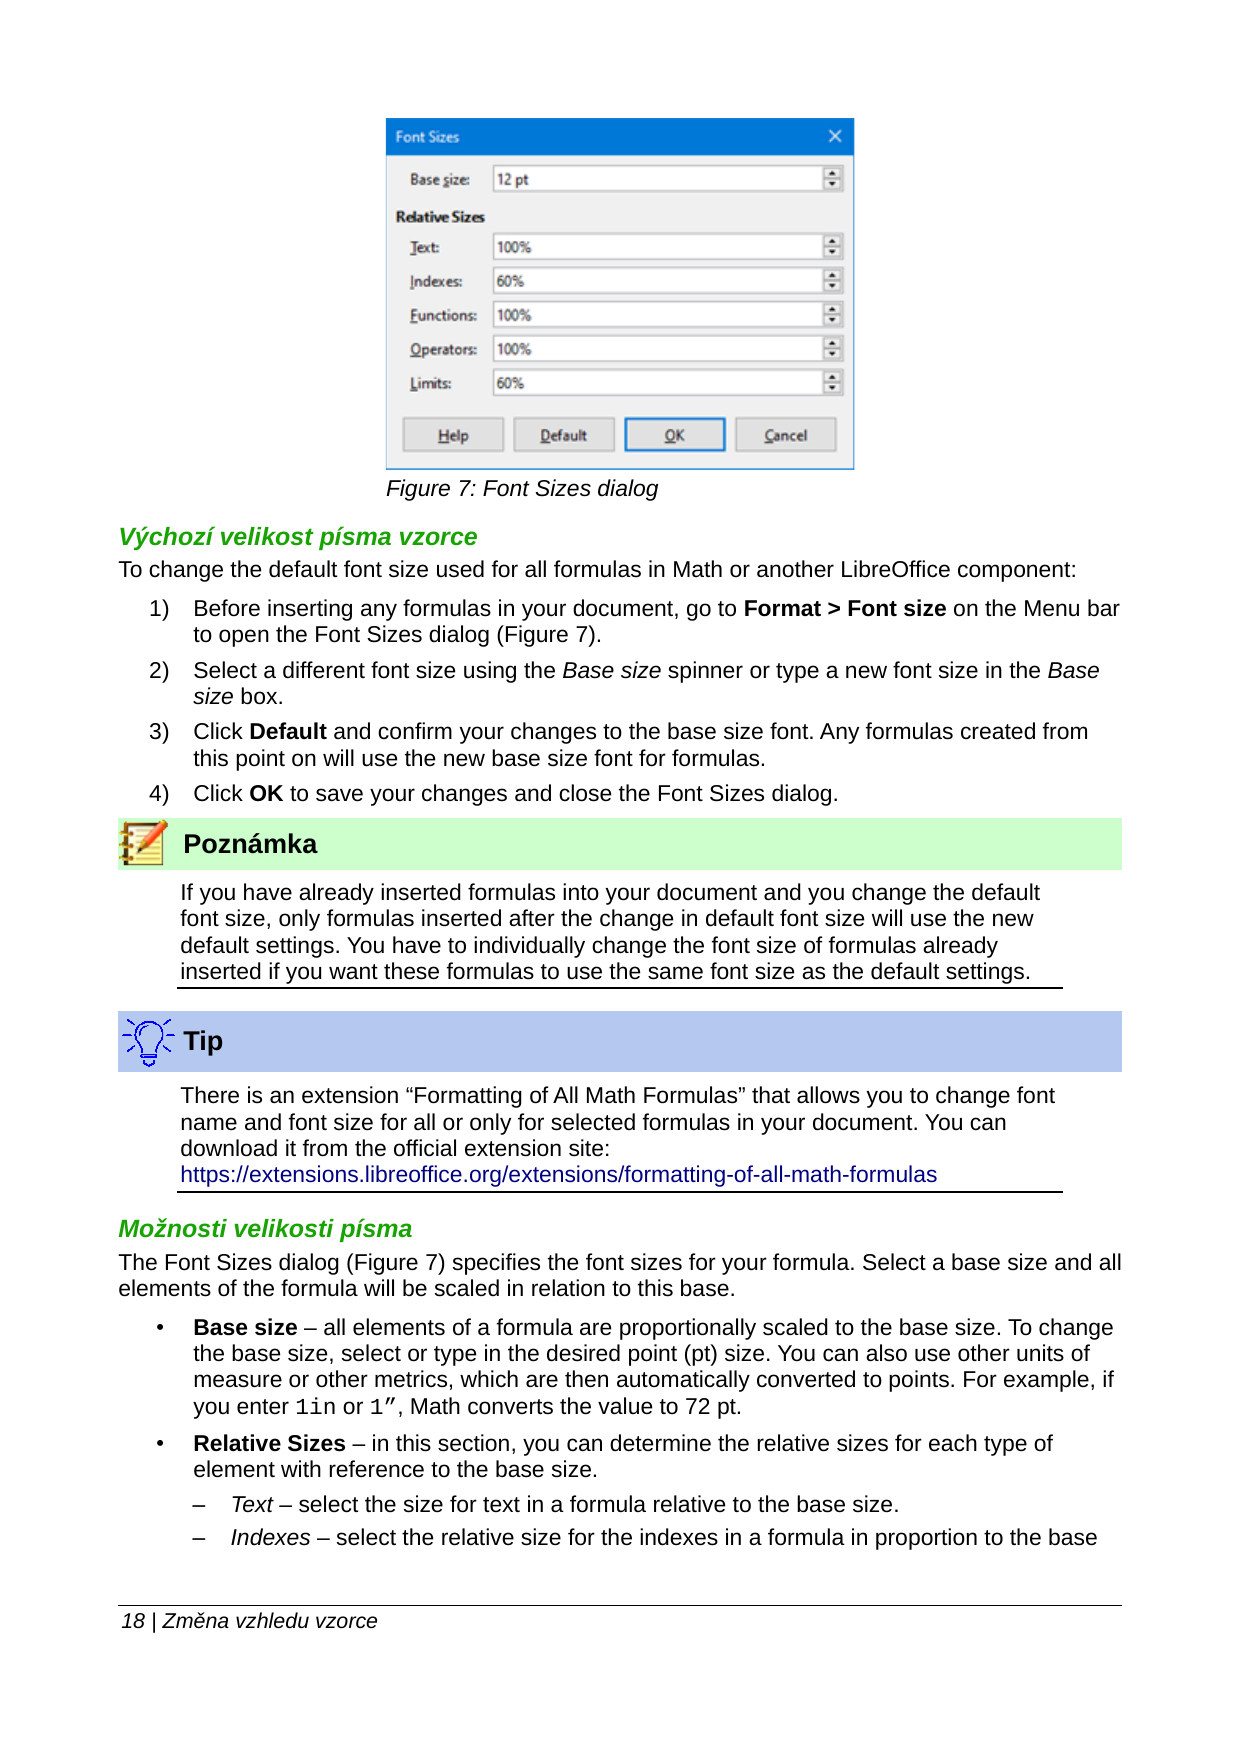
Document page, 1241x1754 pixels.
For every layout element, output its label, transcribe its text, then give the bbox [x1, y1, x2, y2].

picture [119, 1011, 179, 1071]
text The Font Sizes dialog (Figure 7) specifies the font sizes for your formula. Select a base size and all elements of the formula will be scaled in relation to this base. [118, 1248, 1122, 1301]
list Before inserting any formulas in your document, go to Format > Font size on the Menu bar to open the Font Sizes dialog (Figure 7). [169, 595, 1122, 648]
list Click Default and confirm your changes to the base size font. Any formulas created from this point on will use the new base size font for formulas. [169, 718, 1122, 771]
subtitle Tip [118, 1011, 1122, 1072]
list Click OK to save your changes and close the Font Sizes dialog. [169, 780, 1122, 806]
picture [385, 118, 855, 470]
list Select a different font size using the Base size spinner or type a new font size in the Base size box. [169, 657, 1122, 709]
list Relative Sizes – in this section, you can determine the relative sizes for each type of element with reference to the base size. [156, 1430, 1122, 1483]
text If you have already inserted formulas into your document and you change the default font size, only formulas inserted after the change in default font size will use the new default settings. You have to individually change the font size of formulas already inserted if you want these formulas to use the same font size as the default settings. [177, 876, 1063, 987]
list Text – select the size for text in a formula relative to the base size. [192, 1491, 1122, 1518]
list Indexes – select the relative size for the indexes in a formula in proportion to the base [192, 1524, 1122, 1550]
picture [119, 818, 170, 869]
subtitle Možnosti velikosti písma [118, 1214, 1122, 1242]
list Base size – all elements of a formula are proportionally scaled to the base size. To change the base size, select or type in the desired point (pt) size. You can also use other units of measure or other metrics, which are then automatically converted to points. For example, if you enter 1in or 1”, Math converts the value to 72 pt. [156, 1314, 1122, 1421]
subtitle Výchozí velikost písma vzorce [118, 522, 1122, 550]
text Figure 7: Font Sizes dialog [386, 470, 854, 501]
text To change the default font size used for all formulas in Math or another LibreOffice component: [118, 556, 1122, 583]
text There is an extension “Formatting of All Math Formulas” that allows you to change font name and font size for all or only for selected formulas in your document. You can download it from the official extension site: https://extensions.libreoffice.org/extensions/formatting-of-all-math-formulas [177, 1079, 1063, 1191]
subtitle Poznámka [118, 818, 1122, 870]
